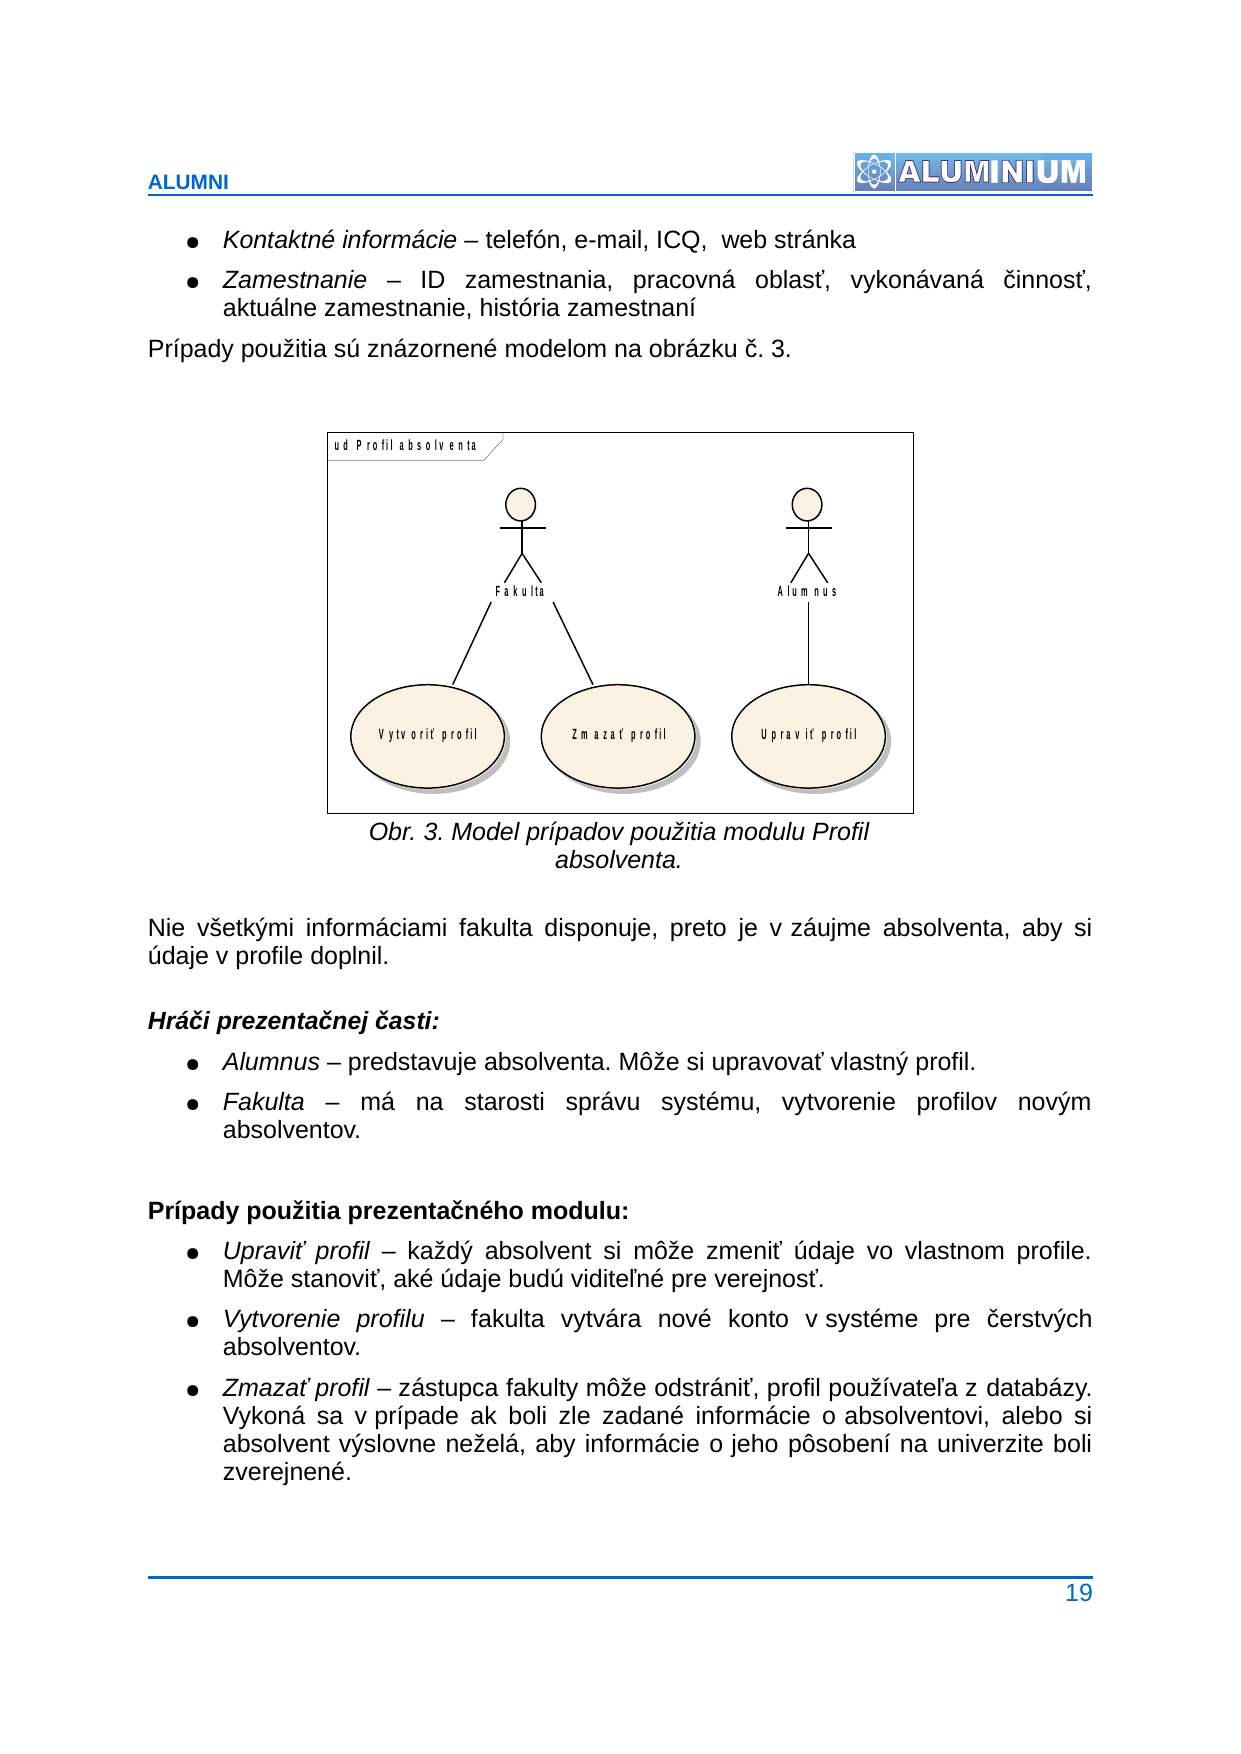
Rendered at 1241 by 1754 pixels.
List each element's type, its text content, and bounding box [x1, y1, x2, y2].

subtitle Hráči prezentačnej časti: [148, 1007, 1093, 1035]
text Obr. 3. Model prípadov použitia modulu Profil absolventa. [323, 428, 918, 873]
list Vytvorenie profilu – fakulta vytvára nové konto v systéme pre čerstvých absolventov. [185, 1305, 1093, 1361]
list Kontaktné informácie – telefón, e-mail, ICQ, web stránka [185, 226, 1093, 253]
list Zamestnanie – ID zamestnania, pracovná oblasť, vykonávaná činnosť, aktuálne zamestnanie, história zamestnaní [185, 266, 1093, 322]
list Fakulta – má na starosti správu systému, vytvorenie profilov novým absolventov. [185, 1088, 1093, 1144]
list Alumnus – predstavuje absolventa. Môže si upravovať vlastný profil. [185, 1047, 1093, 1075]
text Nie všetkými informáciami fakulta disponuje, preto je v záujme absolventa, aby si údaje v profile doplnil. [148, 914, 1093, 970]
text Prípady použitia prezentačného modulu: [148, 1197, 1093, 1224]
text Prípady použitia sú znázornené modelom na obrázku č. 3. [148, 334, 1093, 362]
list Zmazať profil – zástupca fakulty môže odstrániť, profil používateľa z databázy. Vykoná sa v prípade ak boli zle zadané informácie o absolventovi, alebo si absolvent výslovne neželá, aby informácie o jeho pôsobení na univerzite boli zverejnené. [185, 1374, 1093, 1485]
list Upraviť profil – každý absolvent si môže zmeniť údaje vo vlastnom profile. Môže stanoviť, aké údaje budú viditeľné pre verejnosť. [185, 1237, 1093, 1293]
